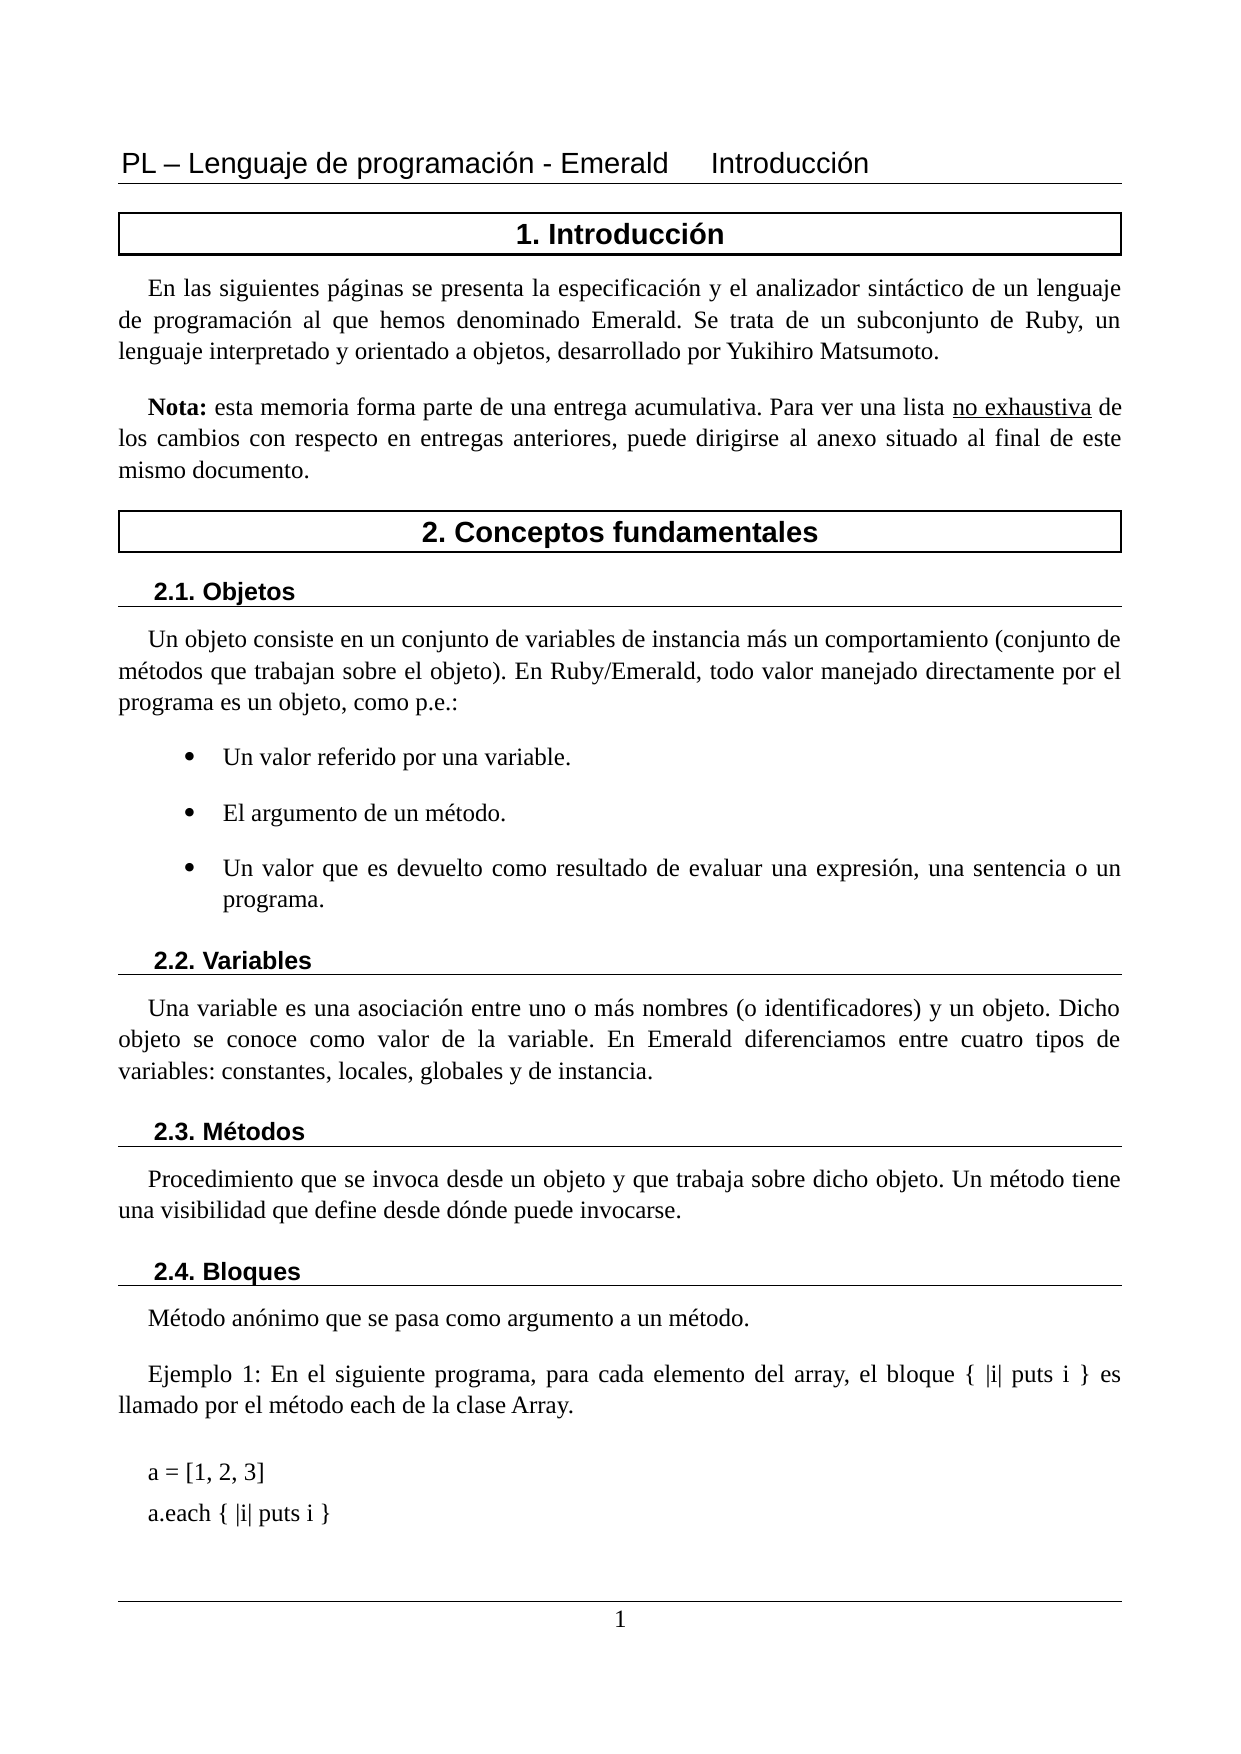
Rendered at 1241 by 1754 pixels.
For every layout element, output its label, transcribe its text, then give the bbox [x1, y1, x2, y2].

list El argumento de un método. [185, 798, 1122, 826]
text Método anónimo que se pasa como argumento a un método. [118, 1303, 1122, 1332]
text a = [1, 2, 3] [118, 1457, 1122, 1486]
subtitle Conceptos fundamentales [120, 512, 1120, 551]
text Ejemplo 1: En el siguiente programa, para cada elemento del array, el bloque { |i| puts i } es llamado por el método each de la clase Array. [118, 1359, 1122, 1419]
subtitle Variables [118, 946, 1122, 974]
subtitle Bloques [118, 1257, 1122, 1285]
subtitle Métodos [118, 1117, 1122, 1146]
text Procedimiento que se invoca desde un objeto y que trabaja sobre dicho objeto. Un método tiene una visibilidad que define desde dónde puede invocarse. [118, 1164, 1122, 1224]
subtitle Objetos [118, 577, 1122, 606]
text a.each { |i| puts i } [118, 1498, 1122, 1527]
text Un objeto consiste en un conjunto de variables de instancia más un comportamiento (conjunto de métodos que trabajan sobre el objeto). En Ruby/Emerald, todo valor manejado directamente por el programa es un objeto, como p.e.: [118, 624, 1122, 716]
list Un valor referido por una variable. [185, 742, 1122, 771]
subtitle Introducción [120, 214, 1120, 253]
list Un valor que es devuelto como resultado de evaluar una expresión, una sentencia o un programa. [185, 853, 1122, 913]
text Nota: esta memoria forma parte de una entrega acumulativa. Para ver una lista no exhaustiva de los cambios con respecto en entregas anteriores, puede dirigirse al anexo situado al final de este mismo documento. [118, 392, 1122, 483]
text Una variable es una asociación entre uno o más nombres (o identificadores) y un objeto. Dicho objeto se conoce como valor de la variable. En Emerald diferenciamos entre cuatro tipos de variables: constantes, locales, globales y de instancia. [118, 993, 1122, 1084]
text En las siguientes páginas se presenta la especificación y el analizador sintáctico de un lenguaje de programación al que hemos denominado Emerald. Se trata de un subconjunto de Ruby, un lenguaje interpretado y orientado a objetos, desarrollado por Yukihiro Matsumoto. [118, 273, 1122, 365]
